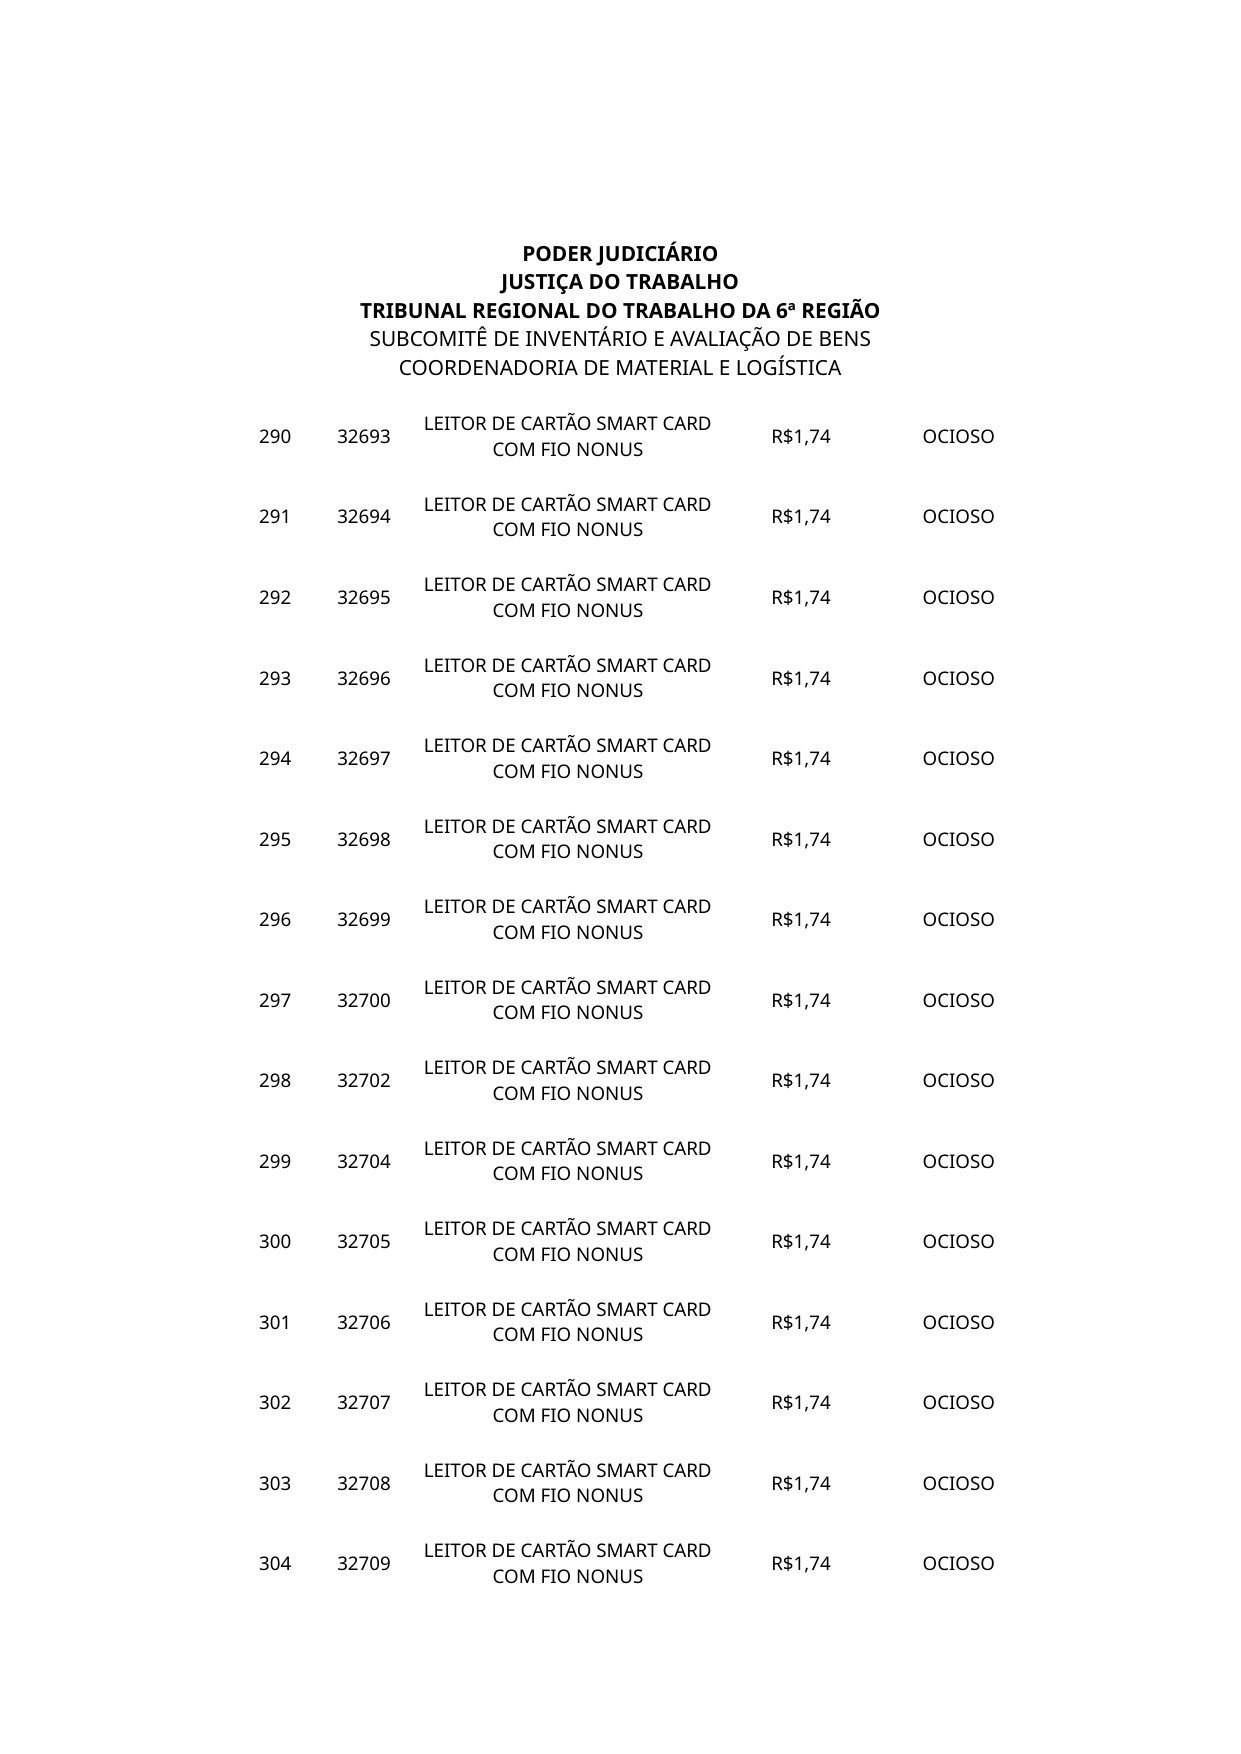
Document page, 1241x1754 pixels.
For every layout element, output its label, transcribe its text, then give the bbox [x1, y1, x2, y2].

table_cell 300 [231, 1216, 319, 1296]
table_cell 304 [231, 1538, 319, 1618]
table_cell OCIOSO [875, 813, 1042, 894]
table_cell OCIOSO [875, 1457, 1042, 1538]
table_cell LEITOR DE CARTÃO SMART CARD COM FIO NONUS [409, 1296, 727, 1377]
table_cell 302 [231, 1377, 319, 1457]
table_cell 297 [231, 974, 319, 1055]
table_cell 32704 [319, 1135, 409, 1216]
table_cell 301 [231, 1296, 319, 1377]
table_cell LEITOR DE CARTÃO SMART CARD COM FIO NONUS [409, 1377, 727, 1457]
table_cell LEITOR DE CARTÃO SMART CARD COM FIO NONUS [409, 1457, 727, 1538]
table_cell 295 [231, 813, 319, 894]
table_cell R$1,74 [727, 974, 875, 1055]
table_cell R$1,74 [727, 1457, 875, 1538]
table_cell 303 [231, 1457, 319, 1538]
table_cell 32697 [319, 733, 409, 813]
table_cell 32706 [319, 1296, 409, 1377]
table_cell R$1,74 [727, 894, 875, 974]
table_cell 32707 [319, 1377, 409, 1457]
table_cell OCIOSO [875, 411, 1042, 491]
table_cell LEITOR DE CARTÃO SMART CARD COM FIO NONUS [409, 411, 727, 491]
table_cell OCIOSO [875, 652, 1042, 733]
table_cell 32695 [319, 572, 409, 652]
table_cell LEITOR DE CARTÃO SMART CARD COM FIO NONUS [409, 1055, 727, 1135]
table_cell OCIOSO [875, 733, 1042, 813]
table_cell 291 [231, 491, 319, 572]
table_cell R$1,74 [727, 1377, 875, 1457]
table_cell 32696 [319, 652, 409, 733]
table_cell R$1,74 [727, 1135, 875, 1216]
table_cell OCIOSO [875, 974, 1042, 1055]
table_cell LEITOR DE CARTÃO SMART CARD COM FIO NONUS [409, 894, 727, 974]
table_cell R$1,74 [727, 813, 875, 894]
table_cell R$1,74 [727, 733, 875, 813]
table_cell OCIOSO [875, 894, 1042, 974]
table_cell LEITOR DE CARTÃO SMART CARD COM FIO NONUS [409, 733, 727, 813]
table_cell LEITOR DE CARTÃO SMART CARD COM FIO NONUS [409, 652, 727, 733]
table_cell R$1,74 [727, 1538, 875, 1618]
table_cell R$1,74 [727, 411, 875, 491]
table_cell LEITOR DE CARTÃO SMART CARD COM FIO NONUS [409, 1538, 727, 1618]
table_cell 32705 [319, 1216, 409, 1296]
table_cell OCIOSO [875, 1377, 1042, 1457]
table_cell OCIOSO [875, 1216, 1042, 1296]
table_cell LEITOR DE CARTÃO SMART CARD COM FIO NONUS [409, 1216, 727, 1296]
table_cell 32699 [319, 894, 409, 974]
table_cell 32700 [319, 974, 409, 1055]
table_cell OCIOSO [875, 1538, 1042, 1618]
table_cell 296 [231, 894, 319, 974]
table_cell 299 [231, 1135, 319, 1216]
table_cell 292 [231, 572, 319, 652]
table_cell OCIOSO [875, 1296, 1042, 1377]
table_cell 293 [231, 652, 319, 733]
table_cell R$1,74 [727, 1055, 875, 1135]
table_cell LEITOR DE CARTÃO SMART CARD COM FIO NONUS [409, 572, 727, 652]
table_cell OCIOSO [875, 1135, 1042, 1216]
table_cell 298 [231, 1055, 319, 1135]
table_cell OCIOSO [875, 572, 1042, 652]
table_cell R$1,74 [727, 491, 875, 572]
table_cell R$1,74 [727, 1296, 875, 1377]
table_cell 32708 [319, 1457, 409, 1538]
table_cell LEITOR DE CARTÃO SMART CARD COM FIO NONUS [409, 1135, 727, 1216]
table_cell LEITOR DE CARTÃO SMART CARD COM FIO NONUS [409, 813, 727, 894]
table_cell R$1,74 [727, 652, 875, 733]
table_cell R$1,74 [727, 572, 875, 652]
table_cell OCIOSO [875, 1055, 1042, 1135]
table_cell LEITOR DE CARTÃO SMART CARD COM FIO NONUS [409, 491, 727, 572]
table_cell 32694 [319, 491, 409, 572]
table_cell 32709 [319, 1538, 409, 1618]
table_cell LEITOR DE CARTÃO SMART CARD COM FIO NONUS [409, 974, 727, 1055]
table_cell 32702 [319, 1055, 409, 1135]
table_cell 290 [231, 411, 319, 491]
table_cell OCIOSO [875, 491, 1042, 572]
table_cell 32698 [319, 813, 409, 894]
table_cell 32693 [319, 411, 409, 491]
table_cell 294 [231, 733, 319, 813]
table_cell R$1,74 [727, 1216, 875, 1296]
